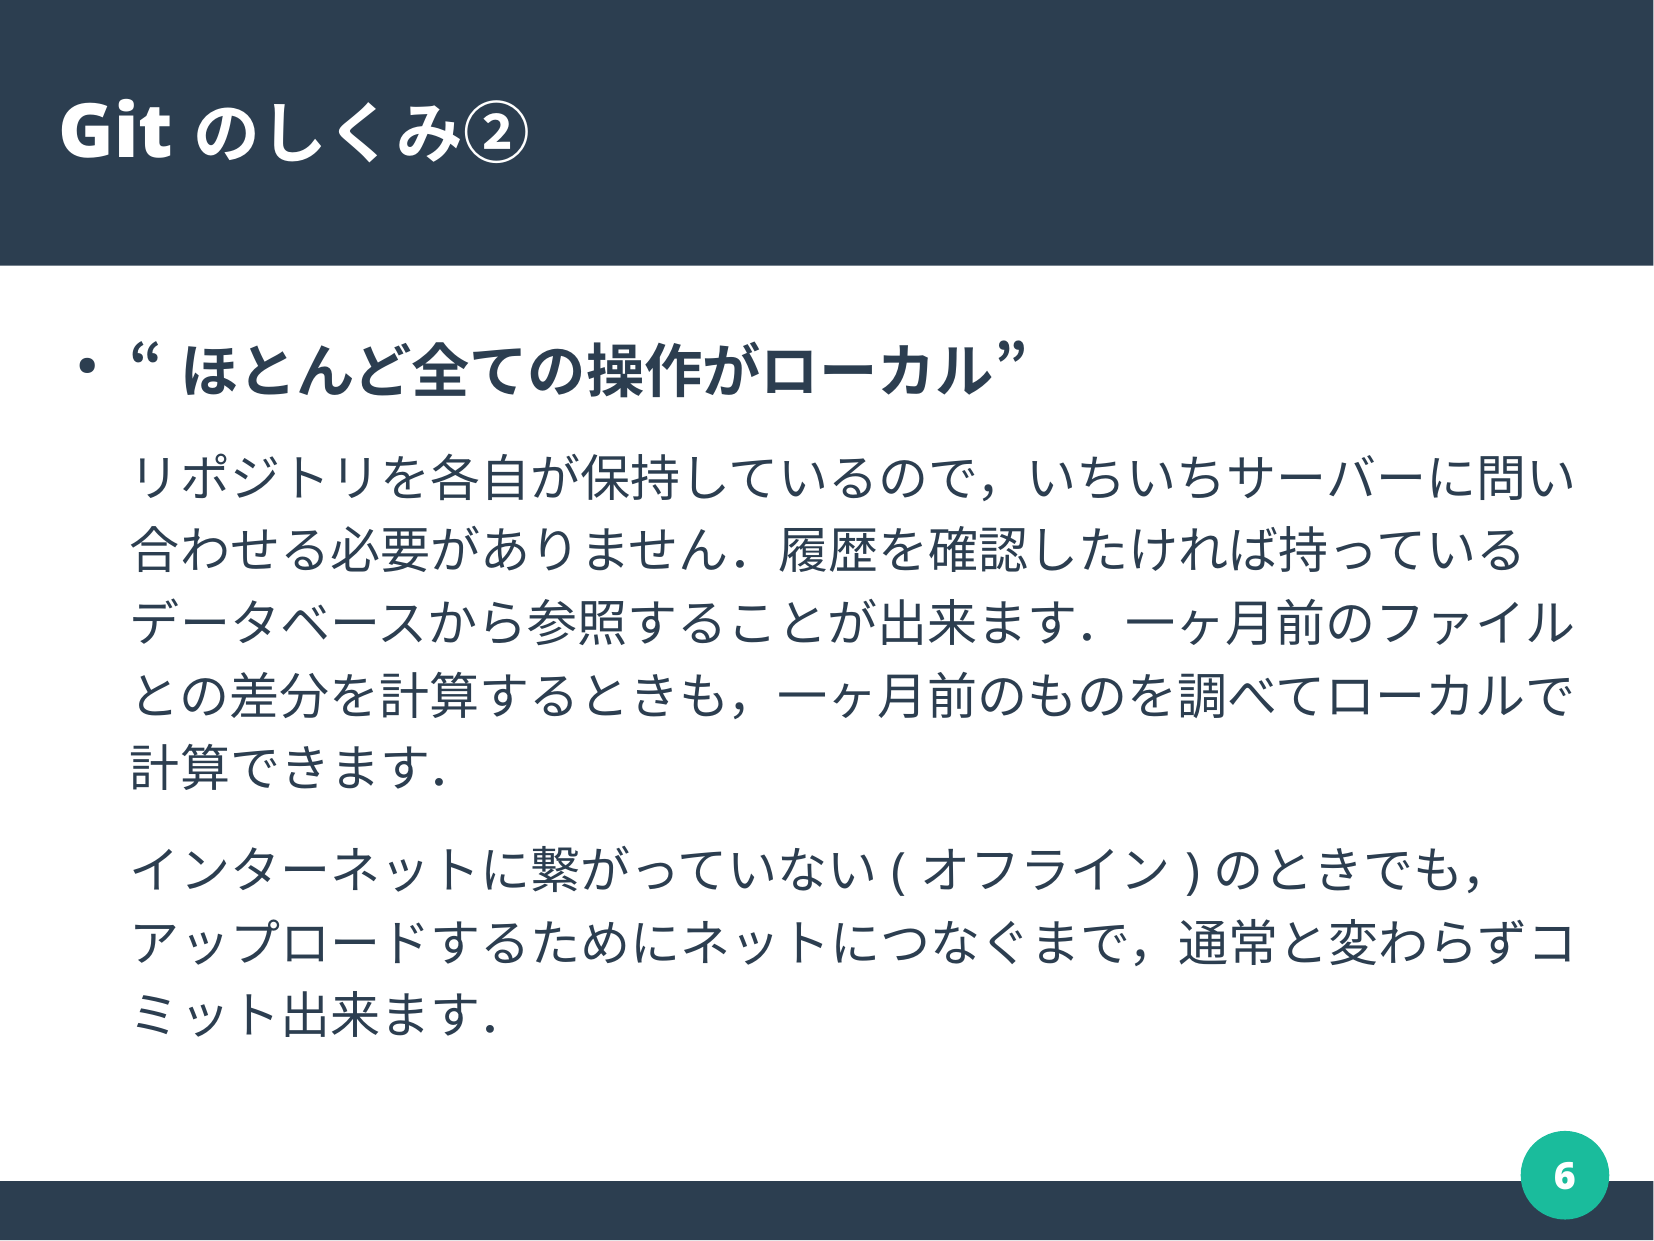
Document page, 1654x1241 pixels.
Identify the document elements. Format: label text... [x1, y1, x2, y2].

title Gitのしくみ② [59, 49, 1595, 207]
list “ほとんど全ての操作がローカル” リポジトリを各自が保持しているので，いちいちサーバーに問い合わせる必要がありません．履歴を確認したければ持っているデータベースから参照することが出来ます．一ヶ月前のファイルとの差分を計算するときも，一ヶ月前のものを調べてローカルで計算できます． インターネットに繋がっていない(オフライン)のときでも，アップロードするためにネットにつなぐまで，通常と変わらずコミット出来ます． [59, 324, 1595, 1152]
